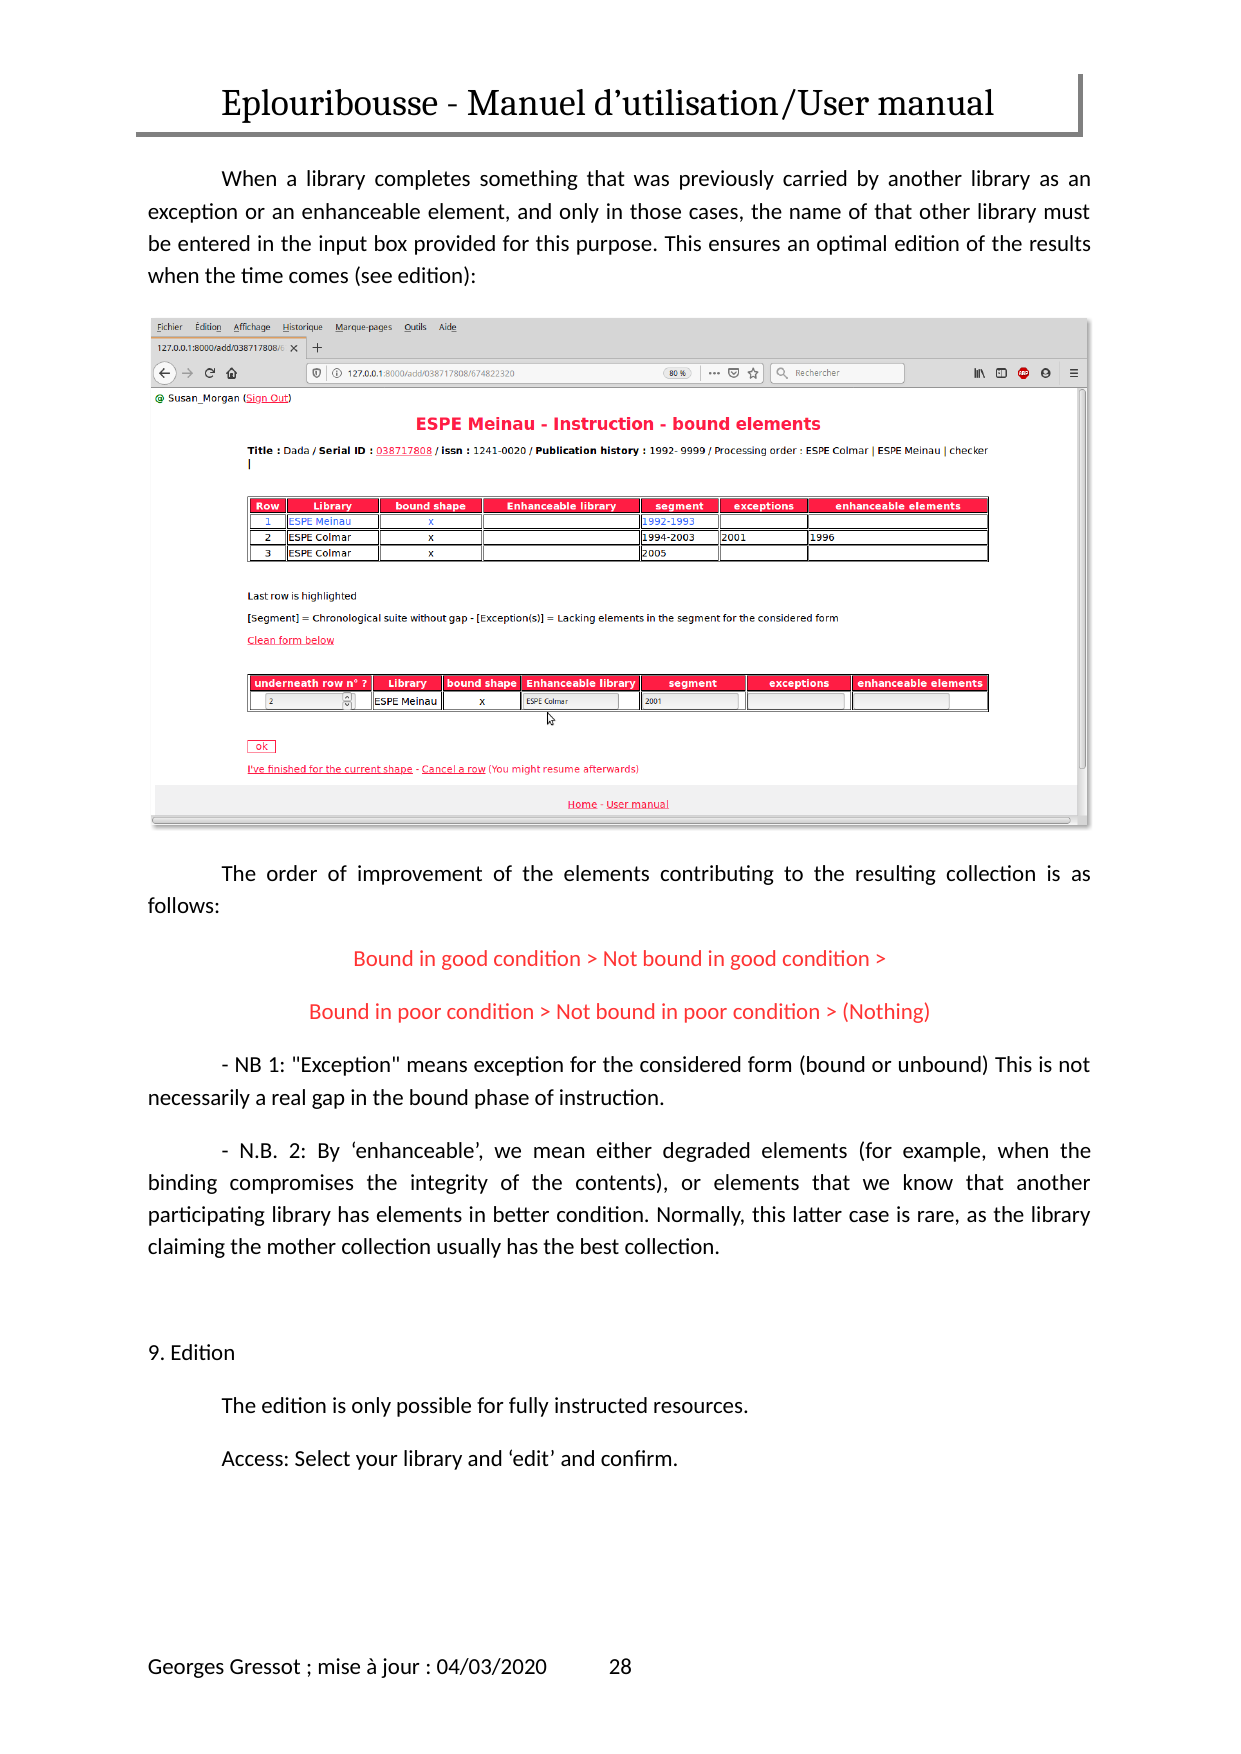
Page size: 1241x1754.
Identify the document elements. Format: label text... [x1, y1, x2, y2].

text 9. Edition [148, 1338, 1093, 1366]
text - NB 1: "Exception" means exception for the considered form (bound or unbound) This is not necessarily a real gap in the bound phase of instruction. [148, 1051, 1093, 1111]
picture [147, 314, 1093, 831]
text The order of improvement of the elements contributing to the resulting collection is as follows: [148, 831, 1093, 919]
text The edition is only possible for fully instructed resources. [148, 1391, 1093, 1419]
text Bound in poor condition > Not bound in poor condition > (Nothing) [148, 997, 1093, 1026]
text Access: Select your library and ‘edit’ and confirm. [148, 1444, 1093, 1472]
text Bound in good condition > Not bound in good condition > [148, 944, 1093, 972]
text When a library completes something that was previously carried by another library as an exception or an enhanceable element, and only in those cases, the name of that other library must be entered in the input box provided for this purpose. This ensures an optimal edition of the results when the time comes (see edition): [148, 164, 1093, 289]
text - N.B. 2: By ‘enhanceable’, we mean either degraded elements (for example, when the binding compromises the integrity of the contents), or elements that we know that another participating library has elements in better condition. Normally, this latter case is rare, as the library claiming the mother collection usually has the best collection. [148, 1136, 1093, 1260]
